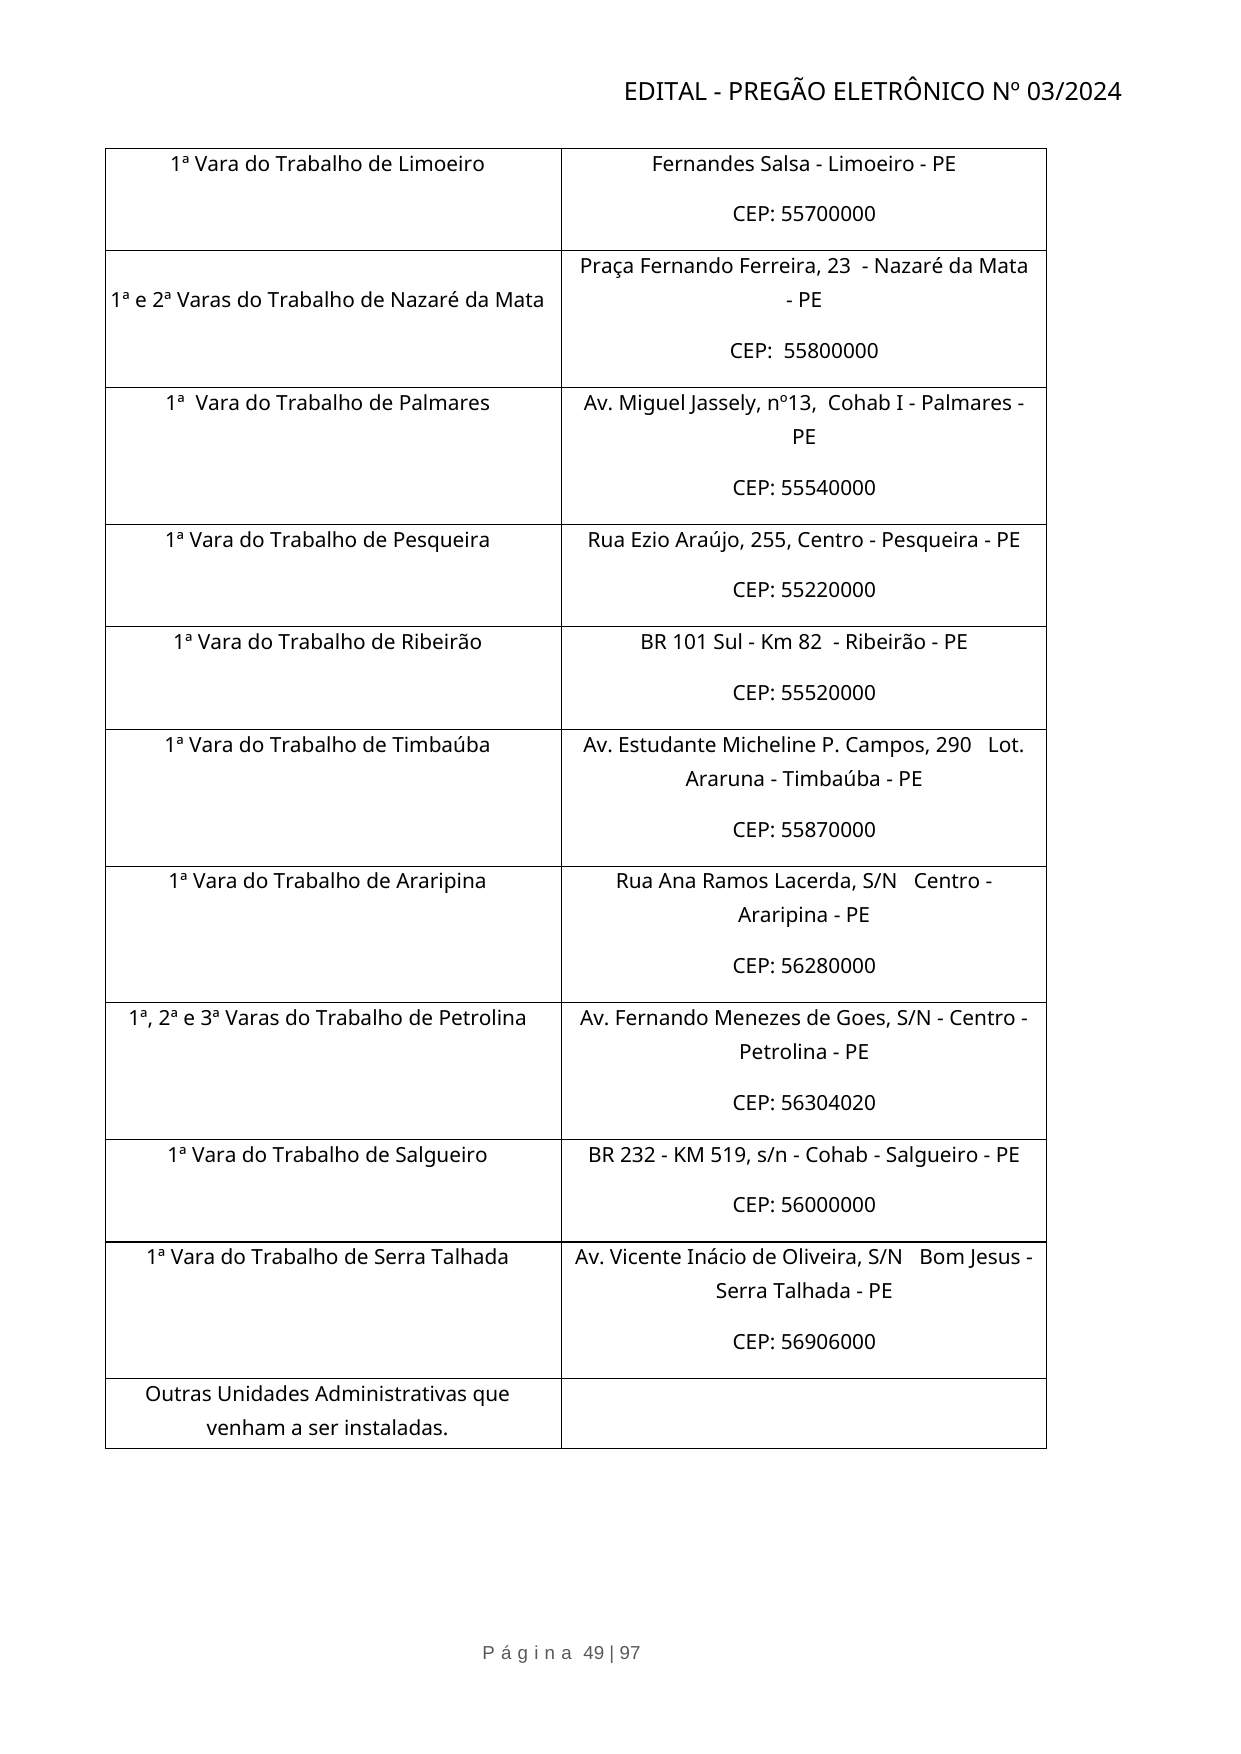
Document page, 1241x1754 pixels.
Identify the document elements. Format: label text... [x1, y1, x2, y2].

table_cell 1ª Vara do Trabalho de Limoeiro [106, 149, 561, 250]
table_cell 1ª Vara do Trabalho de Palmares [106, 388, 561, 524]
table_cell Outras Unidades Administrativas que venham a ser instaladas. [106, 1379, 561, 1447]
table_cell 1ª, 2ª e 3ª Varas do Trabalho de Petrolina [106, 1003, 561, 1139]
table_cell Fernandes Salsa - Limoeiro - PE CEP: 55700000 [562, 149, 1046, 250]
table_cell Av. Estudante Micheline P. Campos, 290 Lot. Araruna - Timbaúba - PE CEP: 55870000 [562, 730, 1046, 866]
table_cell 1ª Vara do Trabalho de Ribeirão [106, 627, 561, 729]
table_cell Av. Fernando Menezes de Goes, S/N - Centro - Petrolina - PE CEP: 56304020 [562, 1003, 1046, 1139]
table_cell 1ª Vara do Trabalho de Timbaúba [106, 730, 561, 866]
table_cell 1ª e 2ª Varas do Trabalho de Nazaré da Mata [106, 251, 561, 387]
table_cell [562, 1379, 1046, 1447]
table_cell 1ª Vara do Trabalho de Salgueiro [106, 1140, 561, 1241]
table_cell 1ª Vara do Trabalho de Araripina [106, 867, 561, 1002]
table_cell Rua Ana Ramos Lacerda, S/N Centro - Araripina - PE CEP: 56280000 [562, 867, 1046, 1002]
table_cell Praça Fernando Ferreira, 23 - Nazaré da Mata - PE CEP: 55800000 [562, 251, 1046, 387]
table_cell 1ª Vara do Trabalho de Serra Talhada [106, 1243, 561, 1378]
table_cell Rua Ezio Araújo, 255, Centro - Pesqueira - PE CEP: 55220000 [562, 525, 1046, 626]
table_cell Av. Miguel Jassely, nº13, Cohab I - Palmares - PE CEP: 55540000 [562, 388, 1046, 524]
table_cell 1ª Vara do Trabalho de Pesqueira [106, 525, 561, 626]
table_cell BR 101 Sul - Km 82 - Ribeirão - PE CEP: 55520000 [562, 627, 1046, 729]
table_cell BR 232 - KM 519, s/n - Cohab - Salgueiro - PE CEP: 56000000 [562, 1140, 1046, 1241]
table_cell Av. Vicente Inácio de Oliveira, S/N Bom Jesus - Serra Talhada - PE CEP: 56906000 [562, 1243, 1046, 1378]
